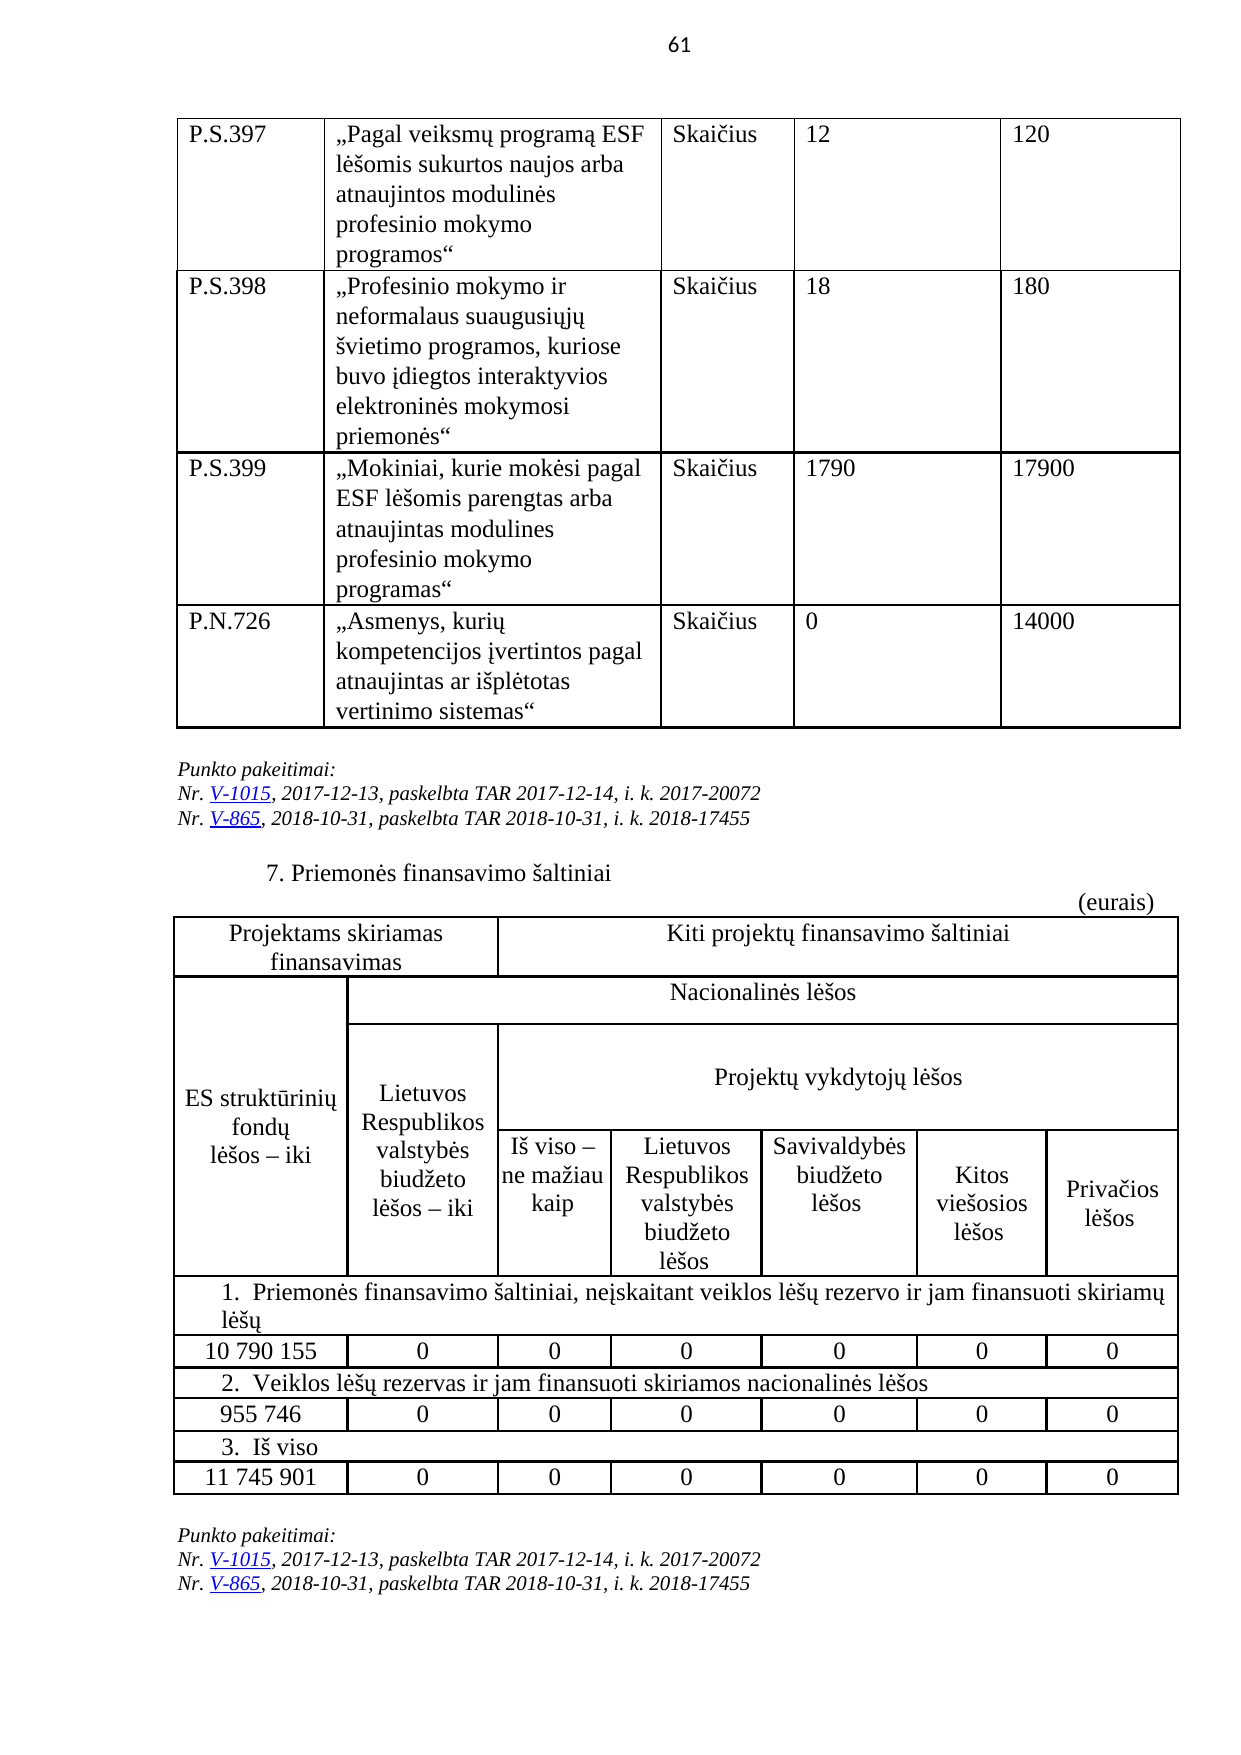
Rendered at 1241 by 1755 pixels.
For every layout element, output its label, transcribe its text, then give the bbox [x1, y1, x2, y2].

table_cell 0 [349, 1399, 497, 1429]
table_cell P.S.398 [178, 271, 323, 451]
table_cell 0 [1048, 1463, 1177, 1492]
table_cell P.S.397 [178, 119, 324, 270]
table_cell 0 [499, 1399, 610, 1429]
table_cell „Pagal veiksmų programą ESF lėšomis sukurtos naujos arba atnaujintos modulinės profesinio mokymo programos“ [325, 119, 661, 270]
table_cell 14000 [1002, 606, 1179, 726]
table_cell 0 [612, 1399, 760, 1429]
table_cell 11 745 901 [175, 1463, 346, 1492]
table_cell Skaičius [662, 454, 793, 604]
table_cell 1790 [795, 454, 1000, 604]
table_cell Projektų vykdytojų lėšos [499, 1025, 1177, 1129]
text Nr. V-865, 2018-10-31, paskelbta TAR 2018-10-31, i. k. 2018-17455 [177, 805, 1181, 829]
table_cell 12 [795, 119, 1000, 270]
table_cell P.N.726 [178, 606, 323, 726]
table_cell 0 [795, 606, 1000, 726]
table_cell 120 [1001, 119, 1180, 270]
table_cell Kitos viešosios lėšos [918, 1131, 1045, 1275]
table_cell 0 [349, 1336, 497, 1366]
text Nr. V-1015, 2017-12-13, paskelbta TAR 2017-12-14, i. k. 2017-20072 [177, 781, 1181, 805]
table_cell Iš viso – ne mažiau kaip [499, 1131, 610, 1275]
text (eurais) [177, 887, 1181, 916]
table_cell 0 [1048, 1336, 1177, 1366]
table_cell 10 790 155 [175, 1336, 346, 1366]
table_cell 0 [499, 1336, 610, 1366]
table_cell 0 [612, 1336, 760, 1366]
table_cell 0 [763, 1336, 916, 1366]
text Nr. V-865, 2018-10-31, paskelbta TAR 2018-10-31, i. k. 2018-17455 [177, 1571, 1181, 1595]
table_header Projektams skiriamas finansavimas [175, 918, 497, 975]
table_cell 0 [349, 1463, 497, 1492]
table_cell Savivaldybės biudžeto lėšos [763, 1131, 916, 1275]
table_cell 0 [763, 1463, 916, 1492]
table_cell 17900 [1002, 454, 1179, 604]
table_cell 0 [918, 1463, 1045, 1492]
table_cell 2. Veiklos lėšų rezervas ir jam finansuoti skiriamos nacionalinės lėšos [175, 1369, 1177, 1397]
table_cell Privačios lėšos [1048, 1131, 1177, 1275]
table_cell 0 [918, 1336, 1045, 1366]
table_cell „Mokiniai, kurie mokėsi pagal ESF lėšomis parengtas arba atnaujintas modulines profesinio mokymo programas“ [325, 454, 660, 604]
text Punkto pakeitimai: [177, 757, 1181, 781]
table_cell ES struktūrinių fondų lėšos – iki [175, 978, 346, 1275]
table_cell Nacionalinės lėšos [349, 978, 1177, 1023]
table_cell 955 746 [175, 1399, 346, 1429]
text Punkto pakeitimai: [177, 1523, 1181, 1547]
table_cell Skaičius [662, 119, 794, 270]
table_header Kiti projektų finansavimo šaltiniai [499, 918, 1177, 975]
table_cell Lietuvos Respublikos valstybės biudžeto lėšos [612, 1131, 760, 1275]
table_cell Lietuvos Respublikos valstybės biudžeto lėšos – iki [349, 1025, 497, 1275]
table_cell 0 [612, 1463, 760, 1492]
table_cell 0 [763, 1399, 916, 1429]
table_cell „Profesinio mokymo ir neformalaus suaugusiųjų švietimo programos, kuriose buvo įdiegtos interaktyvios elektroninės mokymosi priemonės“ [325, 271, 660, 451]
table_cell 0 [918, 1399, 1045, 1429]
table_cell 3. Iš viso [175, 1432, 1177, 1460]
table_cell 180 [1002, 271, 1179, 451]
table_cell „Asmenys, kurių kompetencijos įvertintos pagal atnaujintas ar išplėtotas vertinimo sistemas“ [325, 606, 660, 726]
text Nr. V-1015, 2017-12-13, paskelbta TAR 2017-12-14, i. k. 2017-20072 [177, 1547, 1181, 1571]
table_cell Skaičius [662, 606, 793, 726]
table_cell P.S.399 [178, 454, 323, 604]
text 7. Priemonės finansavimo šaltiniai [266, 858, 1181, 887]
table_cell 0 [1048, 1399, 1177, 1429]
table_cell Skaičius [662, 271, 793, 451]
table_cell 0 [499, 1463, 610, 1492]
table_cell 1. Priemonės finansavimo šaltiniai, neįskaitant veiklos lėšų rezervo ir jam finansuoti skiriamų lėšų [175, 1277, 1177, 1334]
table_cell 18 [795, 271, 1000, 451]
